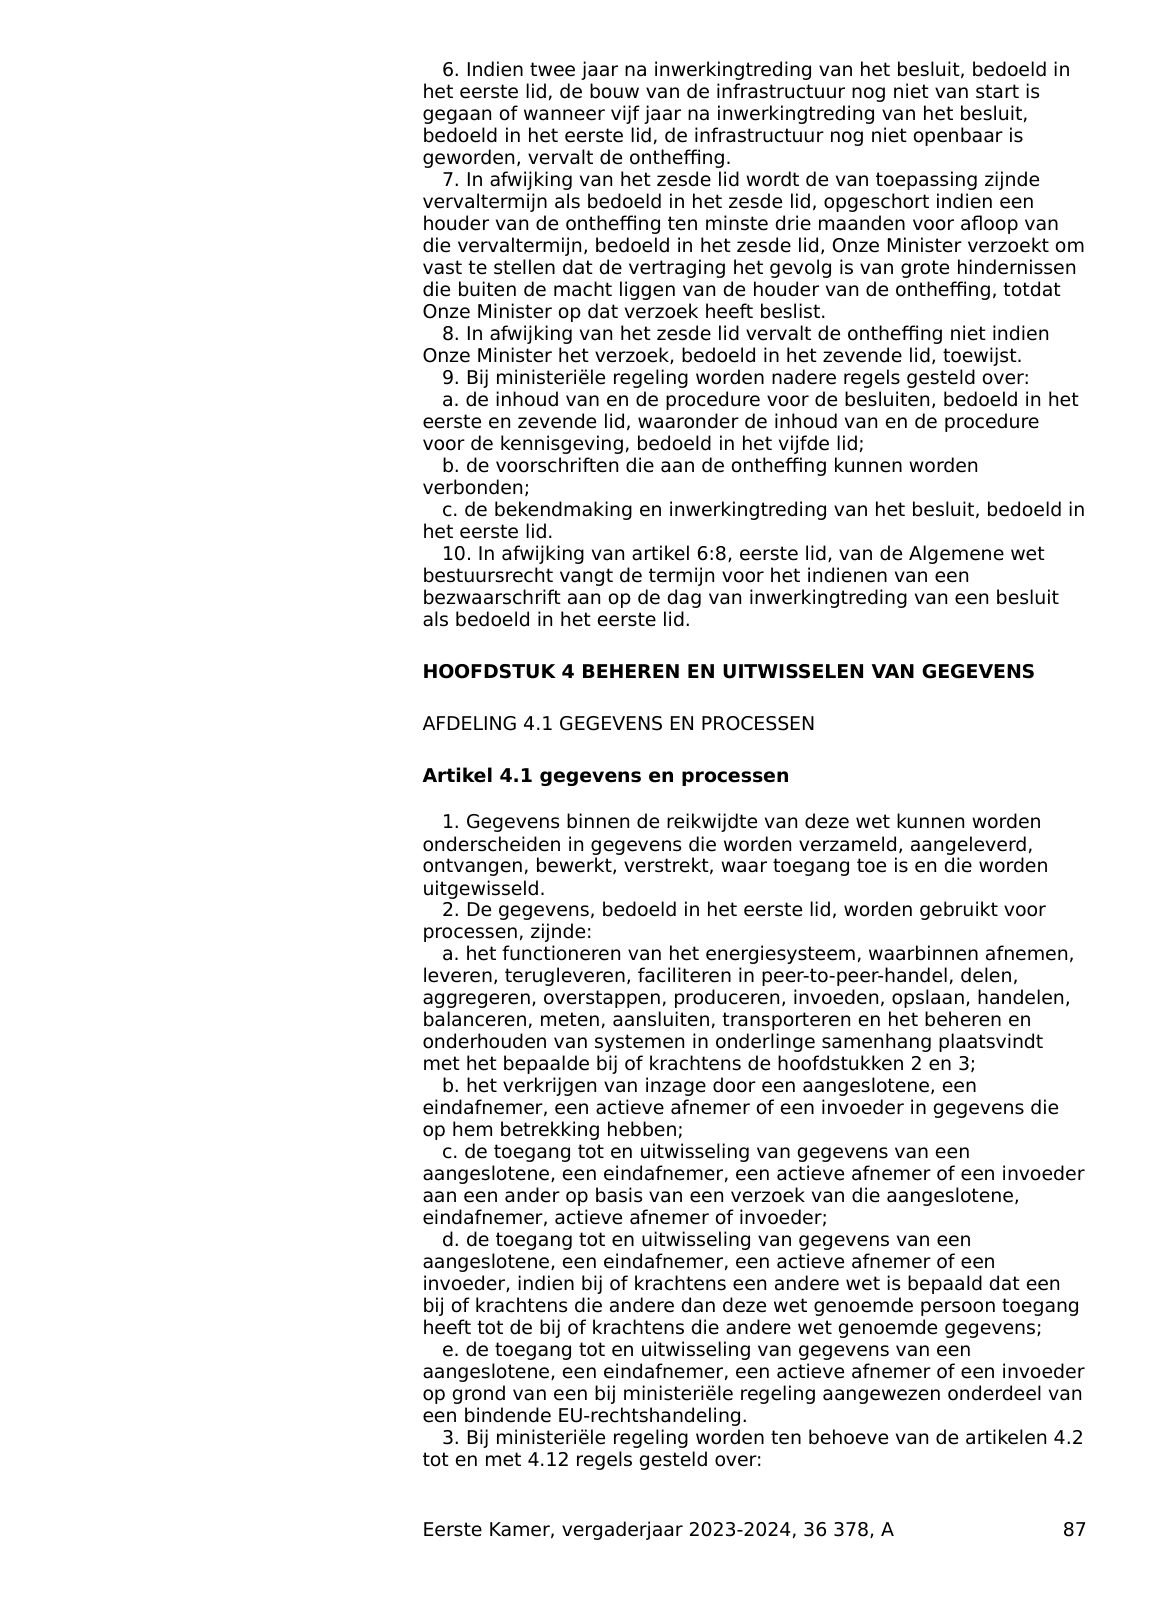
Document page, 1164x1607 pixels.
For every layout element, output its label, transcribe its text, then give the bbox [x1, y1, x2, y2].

text 8. In afwijking van het zesde lid vervalt de ontheffing niet indien Onze Minister het verzoek, bedoeld in het zevende lid, toewijst. [422, 323, 1087, 367]
text c. de toegang tot en uitwisseling van gegevens van een aangeslotene, een eindafnemer, een actieve afnemer of een invoeder aan een ander op basis van een verzoek van die aangeslotene, eindafnemer, actieve afnemer of invoeder; [422, 1141, 1087, 1229]
text a. de inhoud van en de procedure voor de besluiten, bedoeld in het eerste en zevende lid, waaronder de inhoud van en de procedure voor de kennisgeving, bedoeld in het vijfde lid; [422, 389, 1087, 455]
text b. de voorschriften die aan de ontheffing kunnen worden verbonden; [422, 455, 1087, 499]
text 1. Gegevens binnen de reikwijdte van deze wet kunnen worden onderscheiden in gegevens die worden verzameld, aangeleverd, ontvangen, bewerkt, verstrekt, waar toegang toe is en die worden uitgewisseld. [422, 811, 1087, 899]
text 6. Indien twee jaar na inwerkingtreding van het besluit, bedoeld in het eerste lid, de bouw van de infrastructuur nog niet van start is gegaan of wanneer vijf jaar na inwerkingtreding van het besluit, bedoeld in het eerste lid, de infrastructuur nog niet openbaar is geworden, vervalt de ontheffing. [422, 59, 1087, 169]
text 3. Bij ministeriële regeling worden ten behoeve van de artikelen 4.2 tot en met 4.12 regels gesteld over: [422, 1427, 1087, 1471]
text d. de toegang tot en uitwisseling van gegevens van een aangeslotene, een eindafnemer, een actieve afnemer of een invoeder, indien bij of krachtens een andere wet is bepaald dat een bij of krachtens die andere dan deze wet genoemde persoon toegang heeft tot de bij of krachtens die andere wet genoemde gegevens; [422, 1229, 1087, 1339]
text a. het functioneren van het energiesysteem, waarbinnen afnemen, leveren, terugleveren, faciliteren in peer-to-peer-handel, delen, aggregeren, overstappen, produceren, invoeden, opslaan, handelen, balanceren, meten, aansluiten, transporteren en het beheren en onderhouden van systemen in onderlinge samenhang plaatsvindt met het bepaalde bij of krachtens de hoofdstukken 2 en 3; [422, 943, 1087, 1075]
text b. het verkrijgen van inzage door een aangeslotene, een eindafnemer, een actieve afnemer of een invoeder in gegevens die op hem betrekking hebben; [422, 1075, 1087, 1141]
text 2. De gegevens, bedoeld in het eerste lid, worden gebruikt voor processen, zijnde: [422, 899, 1087, 943]
subtitle HOOFDSTUK 4 BEHEREN EN UITWISSELEN VAN GEGEVENS [422, 661, 1087, 682]
text e. de toegang tot en uitwisseling van gegevens van een aangeslotene, een eindafnemer, een actieve afnemer of een invoeder op grond van een bij ministeriële regeling aangewezen onderdeel van een bindende EU-rechtshandeling. [422, 1339, 1087, 1427]
text 10. In afwijking van artikel 6:8, eerste lid, van de Algemene wet bestuursrecht vangt de termijn voor het indienen van een bezwaarschrift aan op de dag van inwerkingtreding van een besluit als bedoeld in het eerste lid. [422, 543, 1087, 631]
text c. de bekendmaking en inwerkingtreding van het besluit, bedoeld in het eerste lid. [422, 499, 1087, 543]
text 9. Bij ministeriële regeling worden nadere regels gesteld over: [422, 367, 1087, 389]
subtitle Artikel 4.1 gegevens en processen [422, 764, 1087, 786]
text 7. In afwijking van het zesde lid wordt de van toepassing zijnde vervaltermijn als bedoeld in het zesde lid, opgeschort indien een houder van de ontheffing ten minste drie maanden voor afloop van die vervaltermijn, bedoeld in het zesde lid, Onze Minister verzoekt om vast te stellen dat de vertraging het gevolg is van grote hindernissen die buiten de macht liggen van de houder van de ontheffing, totdat Onze Minister op dat verzoek heeft beslist. [422, 169, 1087, 323]
subtitle AFDELING 4.1 GEGEVENS EN PROCESSEN [422, 712, 1087, 734]
